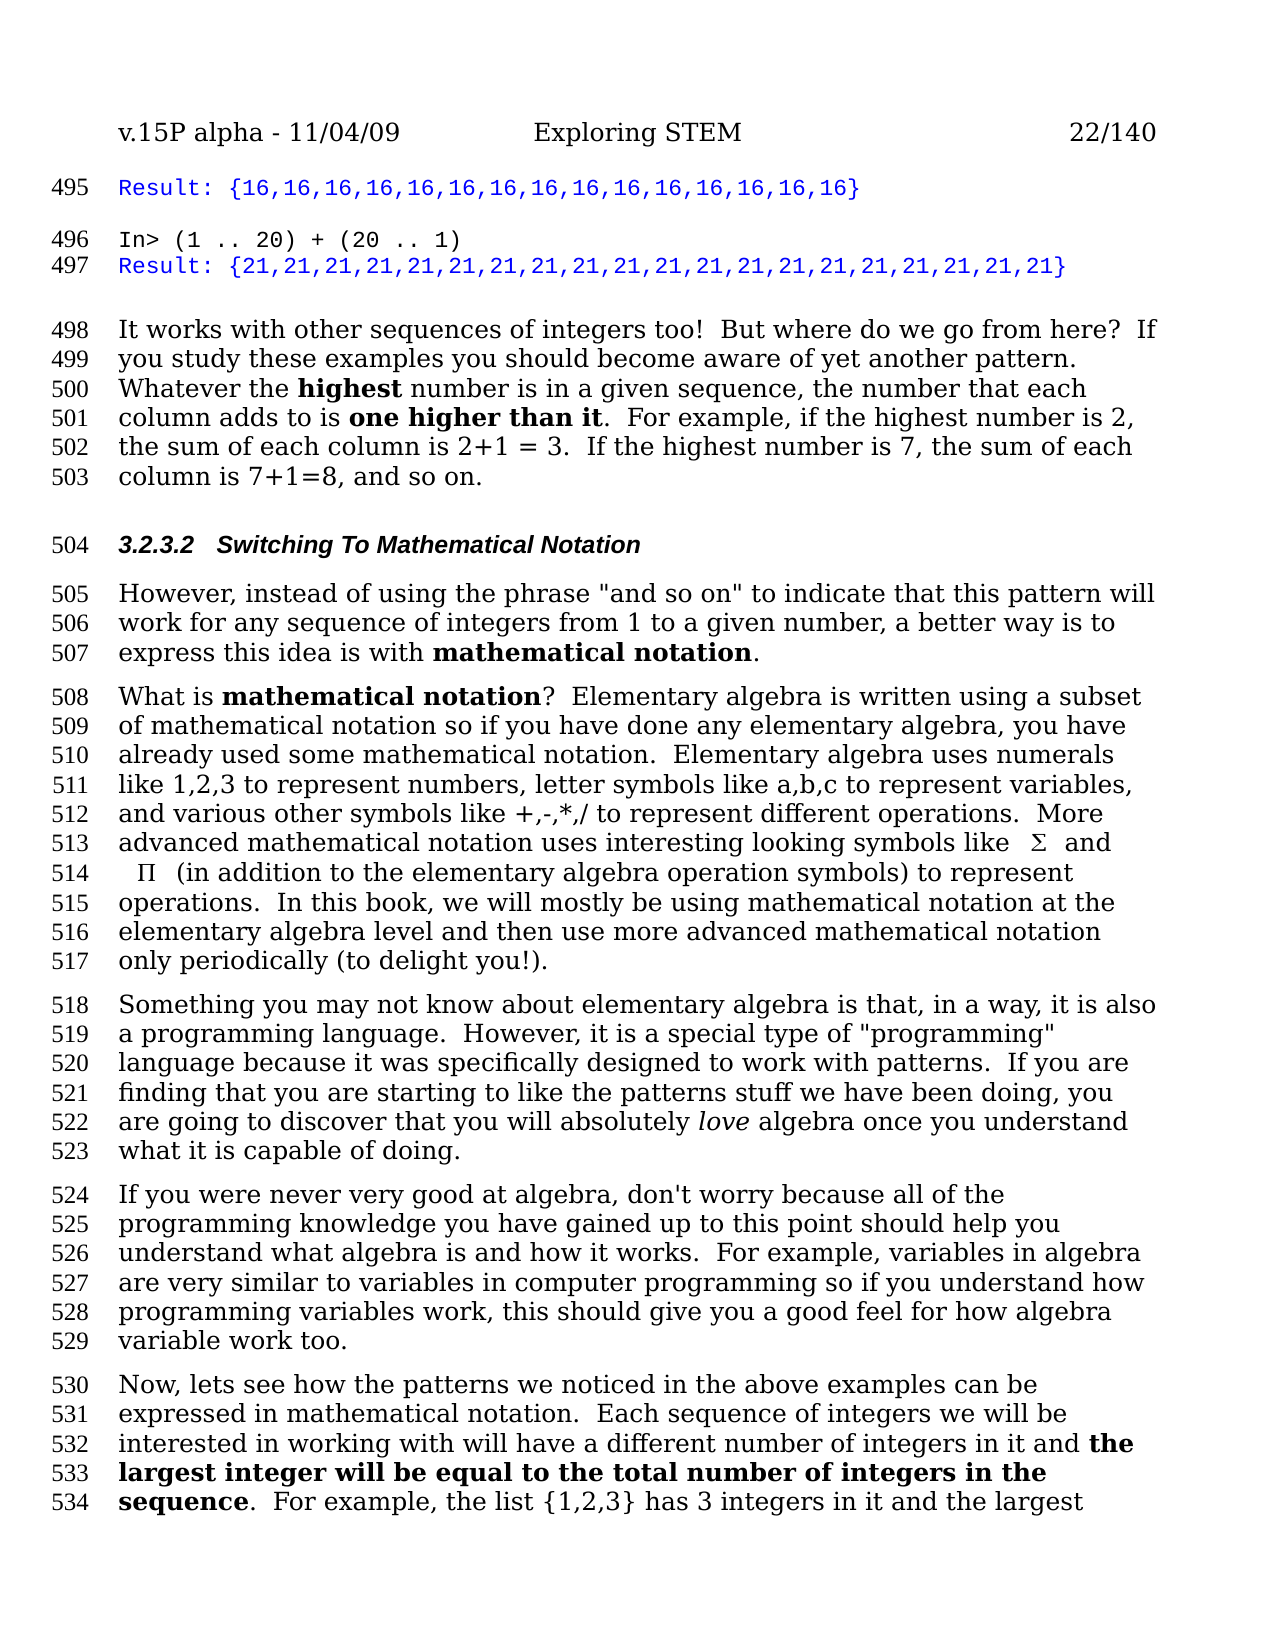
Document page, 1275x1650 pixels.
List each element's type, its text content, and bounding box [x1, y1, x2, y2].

text Result: {21,21,21,21,21,21,21,21,21,21,21,21,21,21,21,21,21,21,21,21} [118, 254, 1157, 281]
text Now, lets see how the patterns we noticed in the above examples can be expressed in mathematical notation. Each sequence of integers we will be interested in working with will have a different number of integers in it and the largest integer will be equal to the total number of integers in the sequence. For example, the list {1,2,3} has 3 integers in it and the largest [118, 1370, 1157, 1517]
text It works with other sequences of integers too! But where do we go from here? If you study these examples you should become aware of yet another pattern. Whatever the highest number is in a given sequence, the number that each column adds to is one higher than it. For example, if the highest number is 2, the sum of each column is 2+1 = 3. If the highest number is 7, the sum of each column is 7+1=8, and so on. [118, 315, 1157, 491]
text Result: {16,16,16,16,16,16,16,16,16,16,16,16,16,16,16} [118, 177, 1157, 203]
text However, instead of using the phrase "and so on" to indicate that this pattern will work for any sequence of integers from 1 to a given number, a better way is to express this idea is with mathematical notation. [118, 579, 1157, 667]
text If you were never very good at algebra, don't worry because all of the programming knowledge you have gained up to this point should help you understand what algebra is and how it works. For example, variables in algebra are very similar to variables in computer programming so if you understand how programming variables work, this should give you a good feel for how algebra variable work too. [118, 1180, 1157, 1355]
subtitle Switching To Mathematical Notation [118, 530, 1157, 558]
text Something you may not know about elementary algebra is that, in a way, it is also a programming language. However, it is a special type of "programming" language because it was specifically designed to work with patterns. If you are finding that you are starting to like the patterns stuff we have been doing, you are going to discover that you will absolutely love algebra once you understand what it is capable of doing. [118, 990, 1157, 1165]
text In> (1 .. 20) + (20 .. 1) [118, 229, 1157, 254]
text What is mathematical notation? Elementary algebra is written using a subset of mathematical notation so if you have done any elementary algebra, you have already used some mathematical notation. Elementary algebra uses numerals like 1,2,3 to represent numbers, letter symbols like a,b,c to represent variables, and various other symbols like +,-,*,/ to represent different operations. More advanced mathematical notation uses interesting looking symbols likeand(in addition to the elementary algebra operation symbols) to represent operations. In this book, we will mostly be using mathematical notation at the elementary algebra level and then use more advanced mathematical notation only periodically (to delight you!). [118, 682, 1157, 975]
